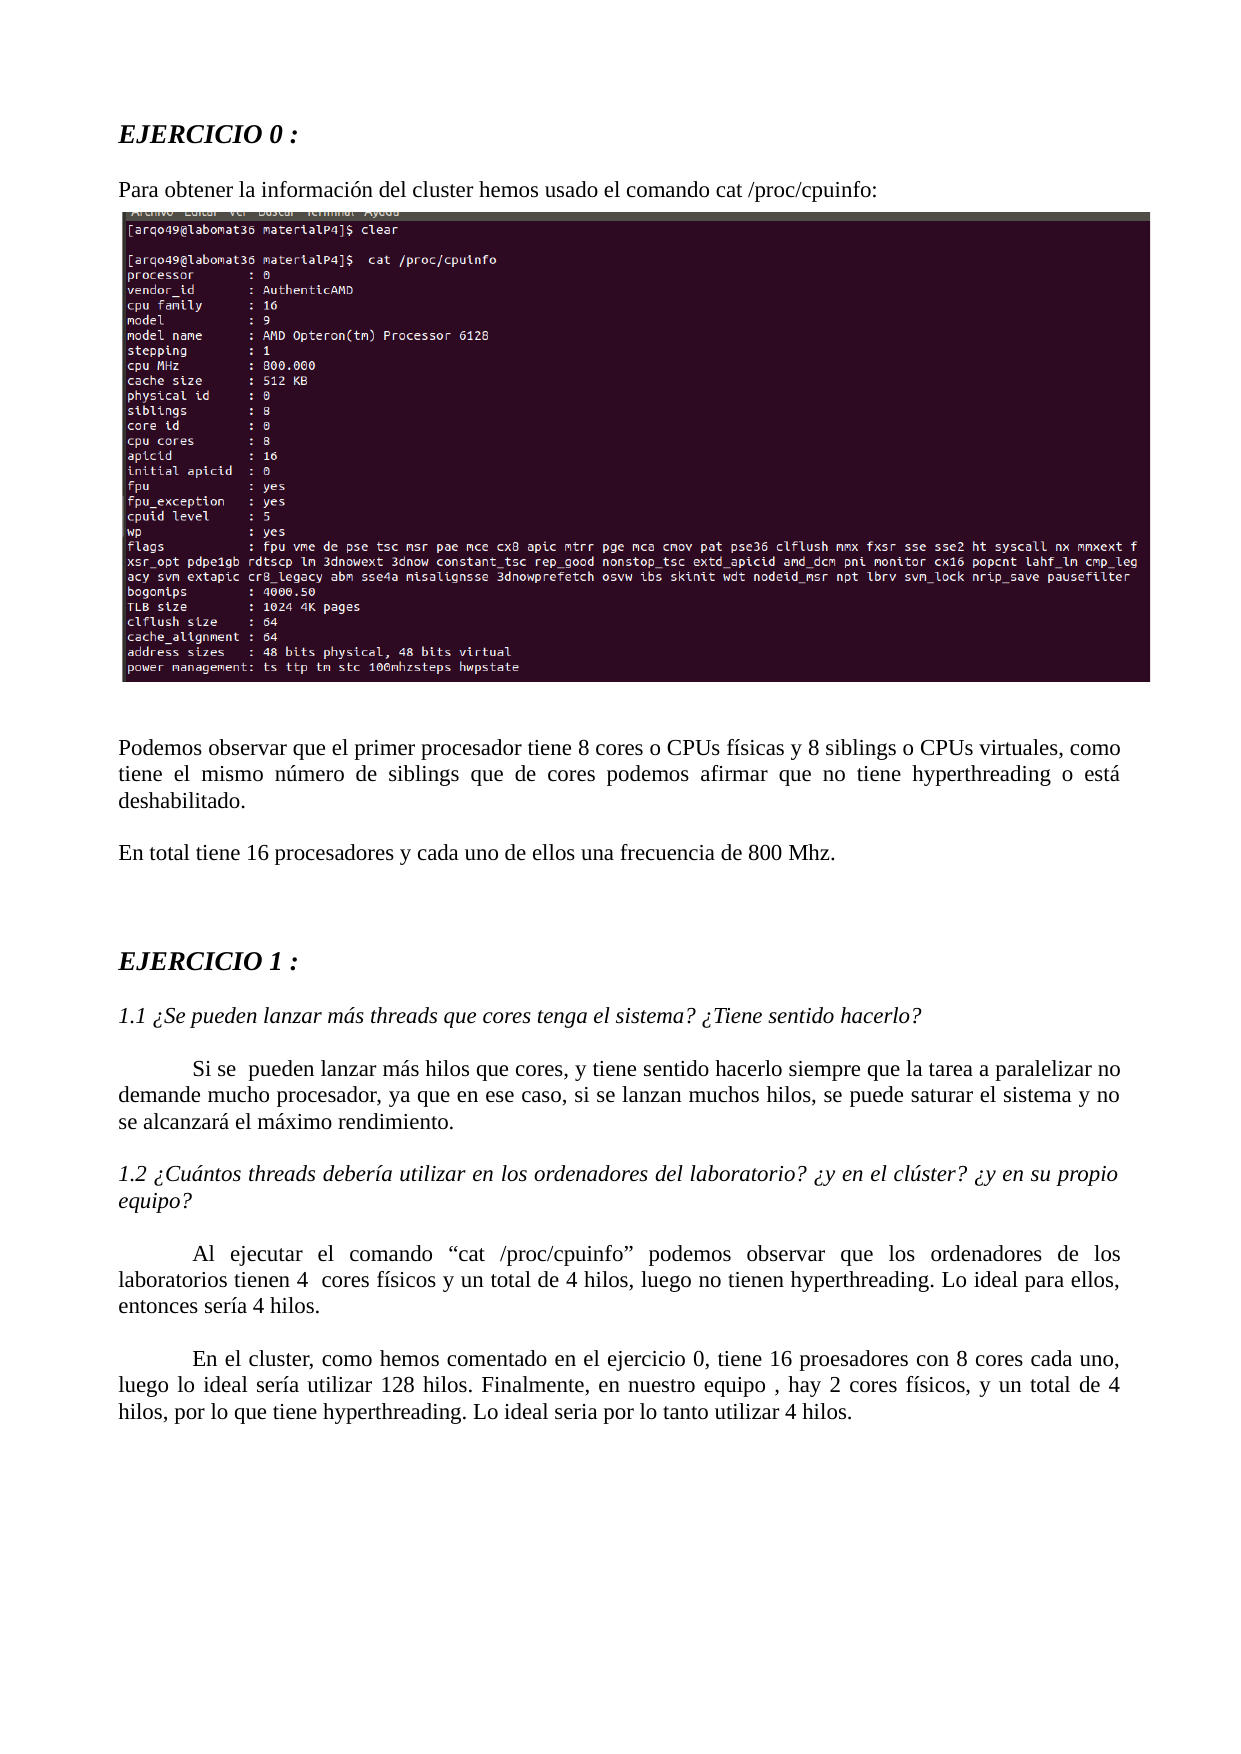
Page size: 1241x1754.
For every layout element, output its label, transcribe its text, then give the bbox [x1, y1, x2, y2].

text Podemos observar que el primer procesador tiene 8 cores o CPUs físicas y 8 siblings o CPUs virtuales, como tiene el mismo número de siblings que de cores podemos afirmar que no tiene hyperthreading o está deshabilitado. [118, 734, 1122, 813]
picture [122, 212, 1151, 682]
text Para obtener la información del cluster hemos usado el comando cat /proc/cpuinfo: [118, 176, 1122, 202]
text En total tiene 16 procesadores y cada uno de ellos una frecuencia de 800 Mhz. [118, 839, 1122, 866]
text EJERCICIO 1 : [118, 945, 1122, 976]
text 1.1 ¿Se pueden lanzar más threads que cores tenga el sistema? ¿Tiene sentido hacerlo? [118, 1002, 1122, 1029]
text Si se pueden lanzar más hilos que cores, y tiene sentido hacerlo siempre que la tarea a paralelizar no demande mucho procesador, ya que en ese caso, si se lanzan muchos hilos, se puede saturar el sistema y no se alcanzará el máximo rendimiento. [118, 1055, 1122, 1134]
text 1.2 ¿Cuántos threads debería utilizar en los ordenadores del laboratorio? ¿y en el clúster? ¿y en su propio equipo? [118, 1161, 1122, 1213]
text Al ejecutar el comando “cat /proc/cpuinfo” podemos observar que los ordenadores de los laboratorios tienen 4 cores físicos y un total de 4 hilos, luego no tienen hyperthreading. Lo ideal para ellos, entonces sería 4 hilos. [118, 1239, 1122, 1319]
text EJERCICIO 0 : [118, 118, 1122, 149]
text En el cluster, como hemos comentado en el ejercicio 0, tiene 16 proesadores con 8 cores cada uno, luego lo ideal sería utilizar 128 hilos. Finalmente, en nuestro equipo , hay 2 cores físicos, y un total de 4 hilos, por lo que tiene hyperthreading. Lo ideal seria por lo tanto utilizar 4 hilos. [118, 1345, 1122, 1424]
